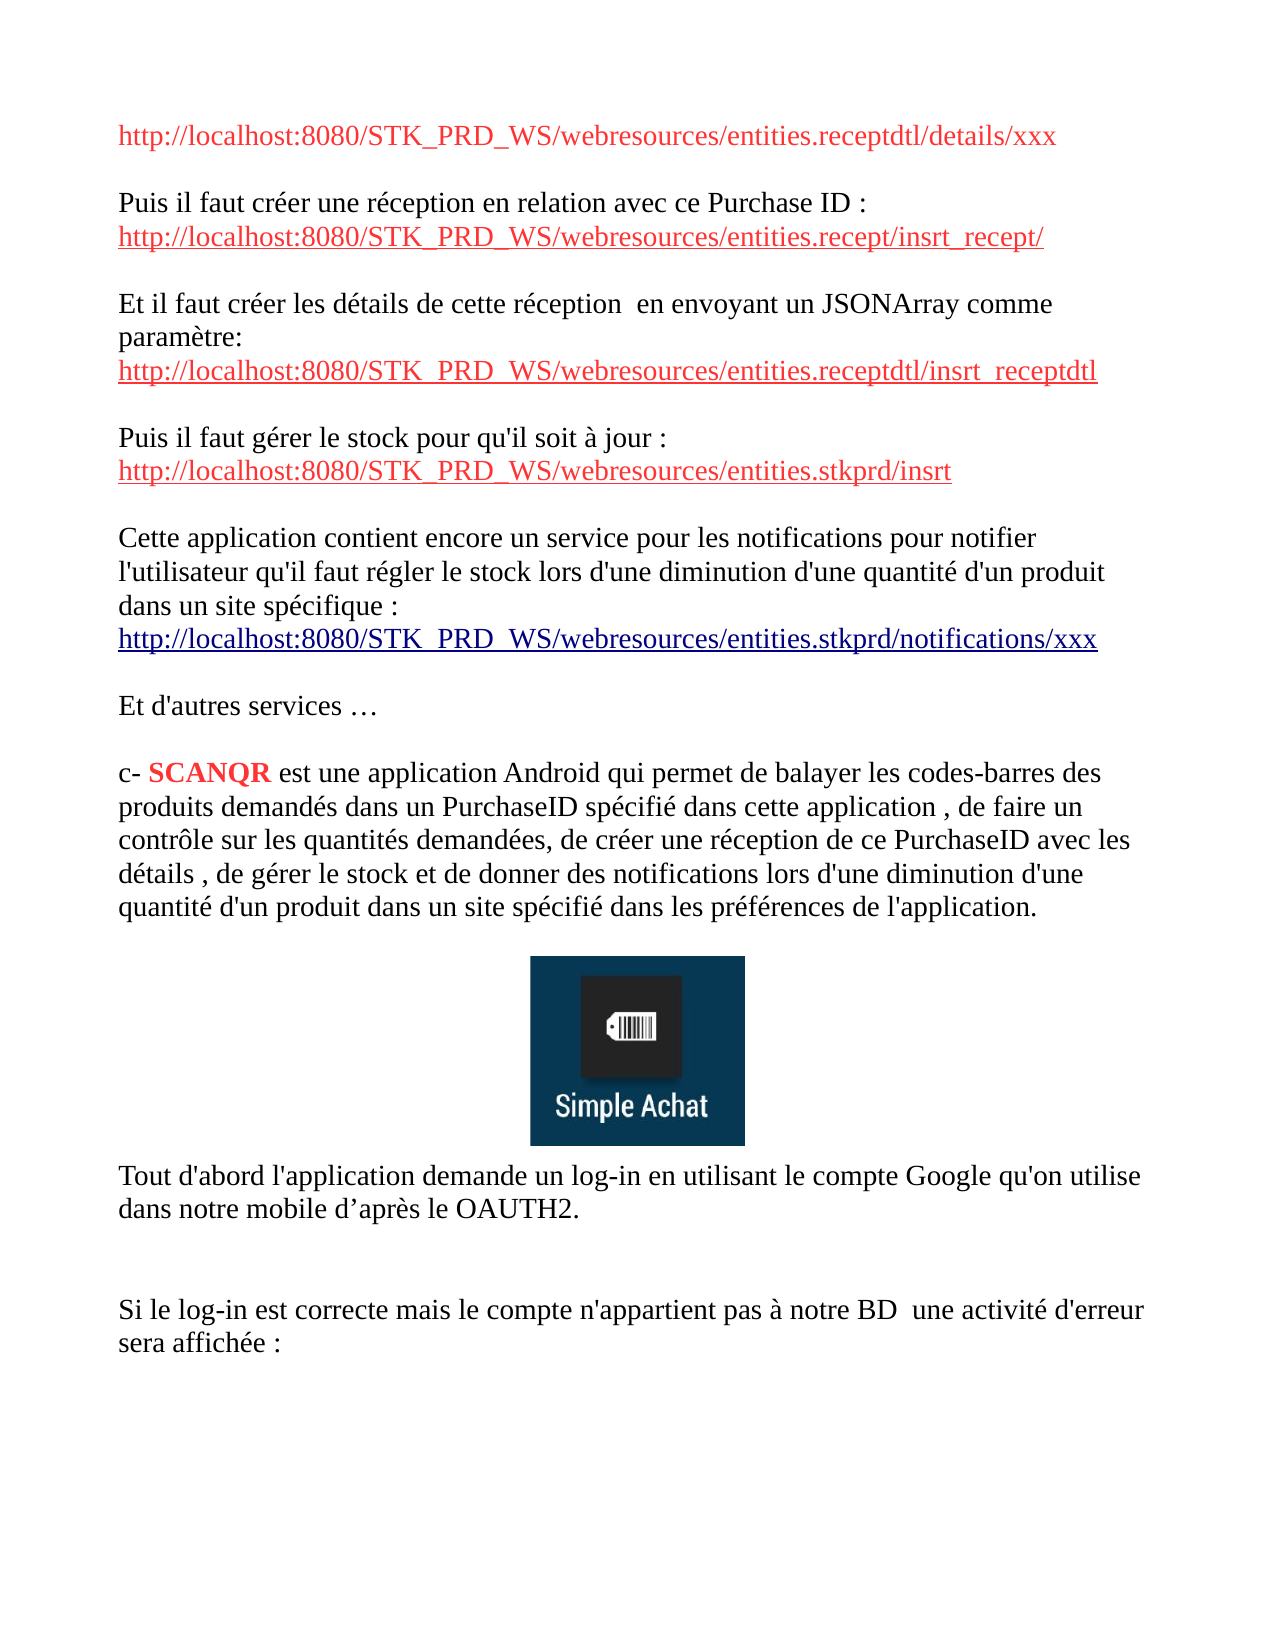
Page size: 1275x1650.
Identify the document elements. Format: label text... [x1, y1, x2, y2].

text Puis il faut créer une réception en relation avec ce Purchase ID : [118, 185, 1157, 219]
text Cette application contient encore un service pour les notifications pour notifier l'utilisateur qu'il faut régler le stock lors d'une diminution d'une quantité d'un produit dans un site spécifique : [118, 521, 1157, 621]
text Tout d'abord l'application demande un log-in en utilisant le compte Google qu'on utilise dans notre mobile d’après le OAUTH2. [118, 1158, 1157, 1225]
text Et d'autres services … [118, 688, 1157, 722]
text http://localhost:8080/STK_PRD_WS/webresources/entities.stkprd/notifications/xxx [118, 621, 1157, 655]
picture [530, 956, 745, 1146]
text http://localhost:8080/STK_PRD_WS/webresources/entities.recept/insrt_recept/ [118, 219, 1157, 252]
text c- SCANQR est une application Android qui permet de balayer les codes-barres des produits demandés dans un PurchaseID spécifié dans cette application , de faire un contrôle sur les quantités demandées, de créer une réception de ce PurchaseID avec les détails , de gérer le stock et de donner des notifications lors d'une diminution d'une quantité d'un produit dans un site spécifié dans les préférences de l'application. [118, 755, 1157, 923]
text Si le log-in est correcte mais le compte n'appartient pas à notre BD une activité d'erreur sera affichée : [118, 1292, 1157, 1359]
text http://localhost:8080/STK_PRD_WS/webresources/entities.stkprd/insrt [118, 453, 1157, 487]
text Puis il faut gérer le stock pour qu'il soit à jour : [118, 420, 1157, 453]
text Et il faut créer les détails de cette réception en envoyant un JSONArray comme paramètre: [118, 286, 1157, 353]
text http://localhost:8080/STK_PRD_WS/webresources/entities.receptdtl/details/xxx [118, 118, 1157, 152]
text http://localhost:8080/STK_PRD_WS/webresources/entities.receptdtl/insrt_receptdtl [118, 353, 1157, 386]
